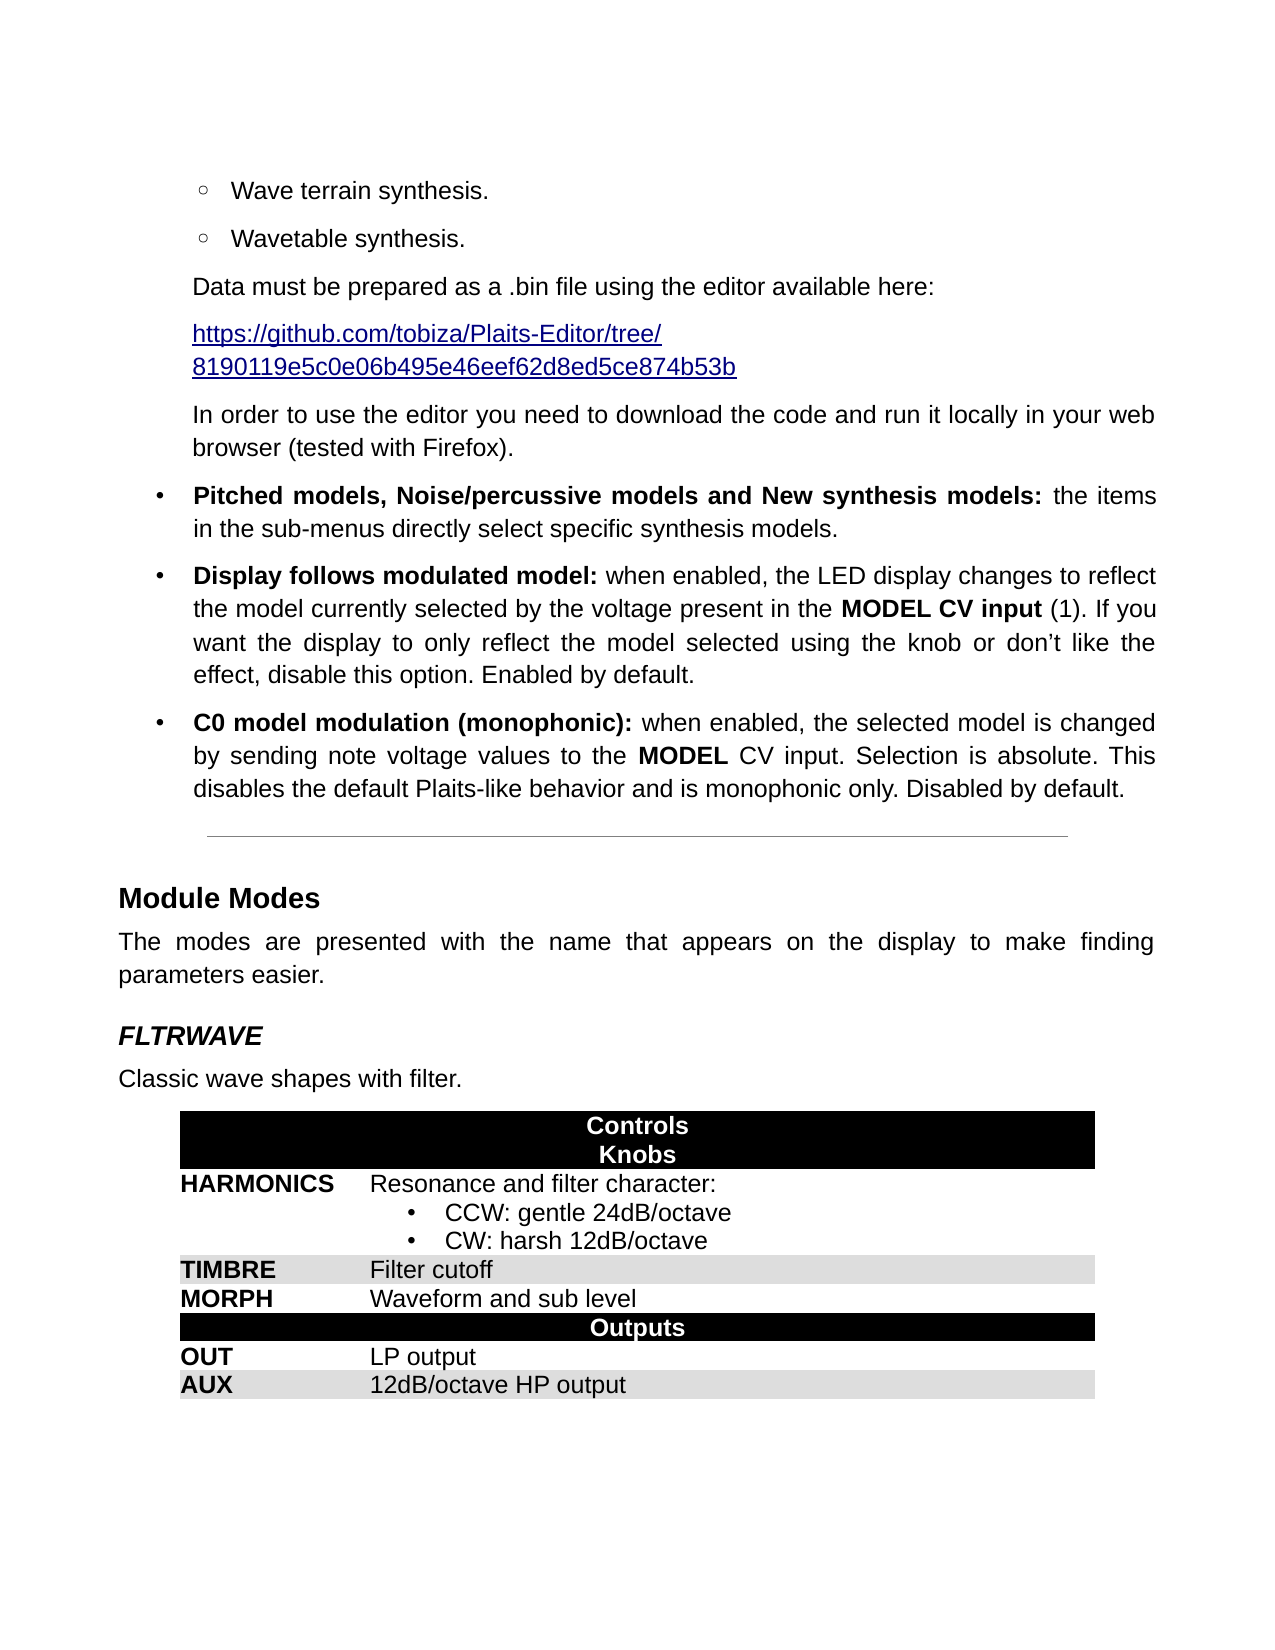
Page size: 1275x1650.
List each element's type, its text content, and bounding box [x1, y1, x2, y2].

subtitle FLTRWAVE [118, 1020, 1157, 1051]
text In order to use the editor you need to download the code and run it locally in your web browser (tested with Firefox). [192, 400, 1157, 462]
text Data must be prepared as a .bin file using the editor available here: [192, 272, 1157, 301]
table_cell MORPH [180, 1284, 369, 1313]
text https://github.com/tobiza/Plaits-Editor/tree/8190119e5c0e06b495e46eef62d8ed5ce874b53b [192, 319, 1157, 381]
list C0 model modulation (monophonic): when enabled, the selected model is changed by sending note voltage values to the MODEL CV input. Selection is absolute. This disables the default Plaits-like behavior and is monophonic only. Disabled by default. [156, 708, 1157, 803]
table_cell HARMONICS [180, 1169, 369, 1255]
table_cell Resonance and filter character: CCW: gentle 24dB/octave CW: harsh 12dB/octave [370, 1169, 1095, 1255]
text The modes are presented with the name that appears on the display to make finding parameters easier. [118, 927, 1157, 988]
list Wavetable synthesis. [193, 224, 1157, 253]
list Pitched models, Noise/percussive models and New synthesis models: the items in the sub-menus directly select specific synthesis models. [156, 481, 1157, 542]
list Display follows modulated model: when enabled, the LED display changes to reflect the model currently selected by the voltage present in the MODEL CV input (1). If you want the display to only reflect the model selected using the knob or don’t like the effect, disable this option. Enabled by default. [156, 561, 1157, 689]
text Classic wave shapes with filter. [118, 1064, 1157, 1092]
list Wave terrain synthesis. [193, 176, 1157, 205]
table_cell Waveform and sub level [370, 1284, 1095, 1313]
subtitle Module Modes [118, 881, 1157, 914]
